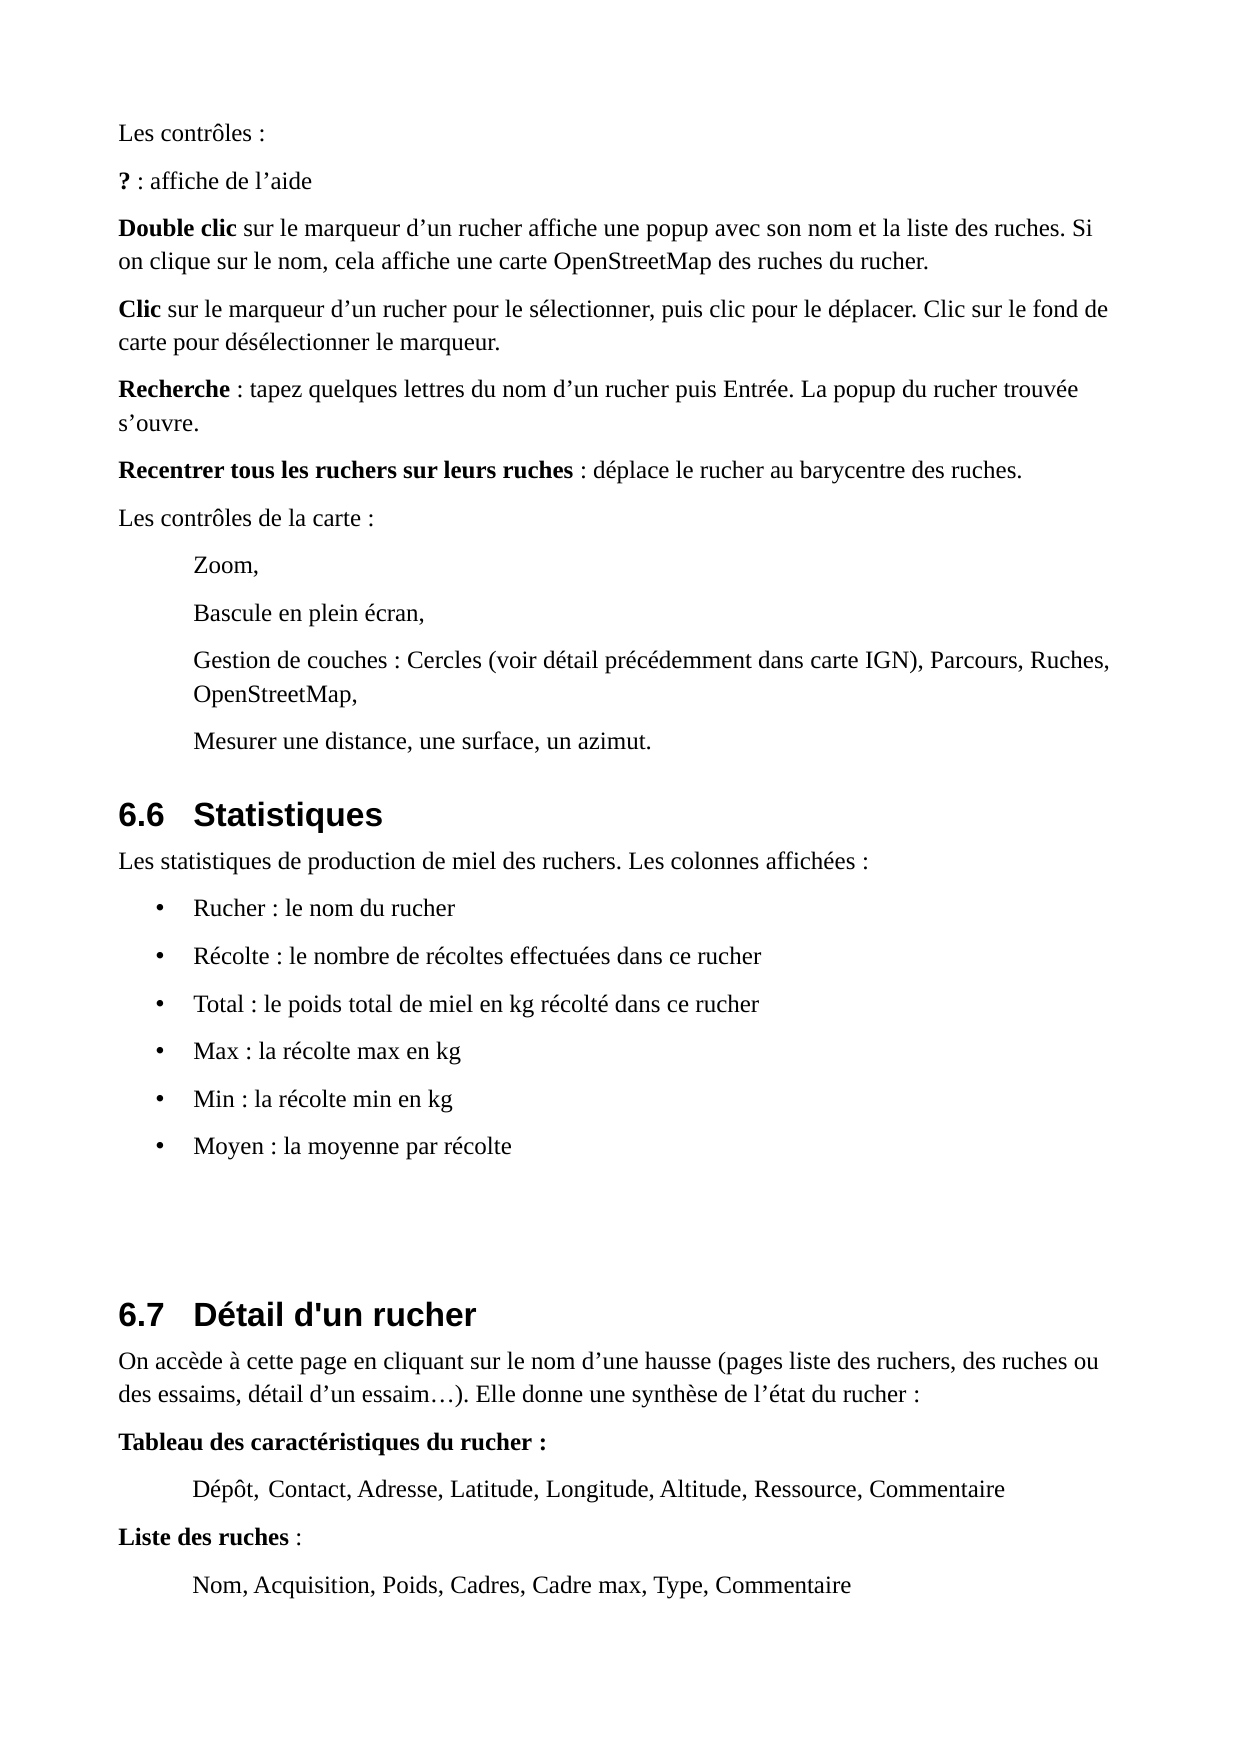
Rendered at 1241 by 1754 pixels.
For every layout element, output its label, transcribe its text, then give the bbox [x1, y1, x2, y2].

text Dépôt, Contact, Adresse, Latitude, Longitude, Altitude, Ressource, Commentaire [192, 1474, 1122, 1503]
text Les statistiques de production de miel des ruchers. Les colonnes affichées : [118, 846, 1122, 874]
text Clic sur le marqueur d’un rucher pour le sélectionner, puis clic pour le déplacer. Clic sur le fond de carte pour désélectionner le marqueur. [118, 294, 1122, 356]
list Récolte : le nombre de récoltes effectuées dans ce rucher [156, 941, 1122, 970]
list Min : la récolte min en kg [156, 1084, 1122, 1113]
text Les contrôles de la carte : [118, 503, 1122, 532]
text Double clic sur le marqueur d’un rucher affiche une popup avec son nom et la liste des ruches. Si on clique sur le nom, cela affiche une carte OpenStreetMap des ruches du rucher. [118, 213, 1122, 275]
subtitle Détail d'un rucher [118, 1295, 1122, 1334]
text Les contrôles : [118, 118, 1122, 147]
text On accède à cette page en cliquant sur le nom d’une hausse (pages liste des ruchers, des ruches ou des essaims, détail d’un essaim…). Elle donne une synthèse de l’état du rucher : [118, 1346, 1122, 1408]
text ? : affiche de l’aide [118, 166, 1122, 194]
text Nom, Acquisition, Poids, Cadres, Cadre max, Type, Commentaire [192, 1570, 1122, 1598]
text Tableau des caractéristiques du rucher : [118, 1427, 1122, 1456]
list Rucher : le nom du rucher [156, 893, 1122, 922]
text Zoom, [193, 550, 1122, 579]
text Bascule en plein écran, [193, 598, 1122, 627]
subtitle Statistiques [118, 795, 1122, 833]
list Total : le poids total de miel en kg récolté dans ce rucher [156, 989, 1122, 1017]
text Recentrer tous les ruchers sur leurs ruches : déplace le rucher au barycentre des ruches. [118, 455, 1122, 484]
text Mesurer une distance, une surface, un azimut. [193, 726, 1122, 755]
text Gestion de couches : Cercles (voir détail précédemment dans carte IGN), Parcours, Ruches, OpenStreetMap, [193, 646, 1122, 707]
list Moyen : la moyenne par récolte [156, 1131, 1122, 1160]
text Liste des ruches : [118, 1522, 1122, 1551]
text Recherche : tapez quelques lettres du nom d’un rucher puis Entrée. La popup du rucher trouvée s’ouvre. [118, 374, 1122, 436]
list Max : la récolte max en kg [156, 1036, 1122, 1065]
